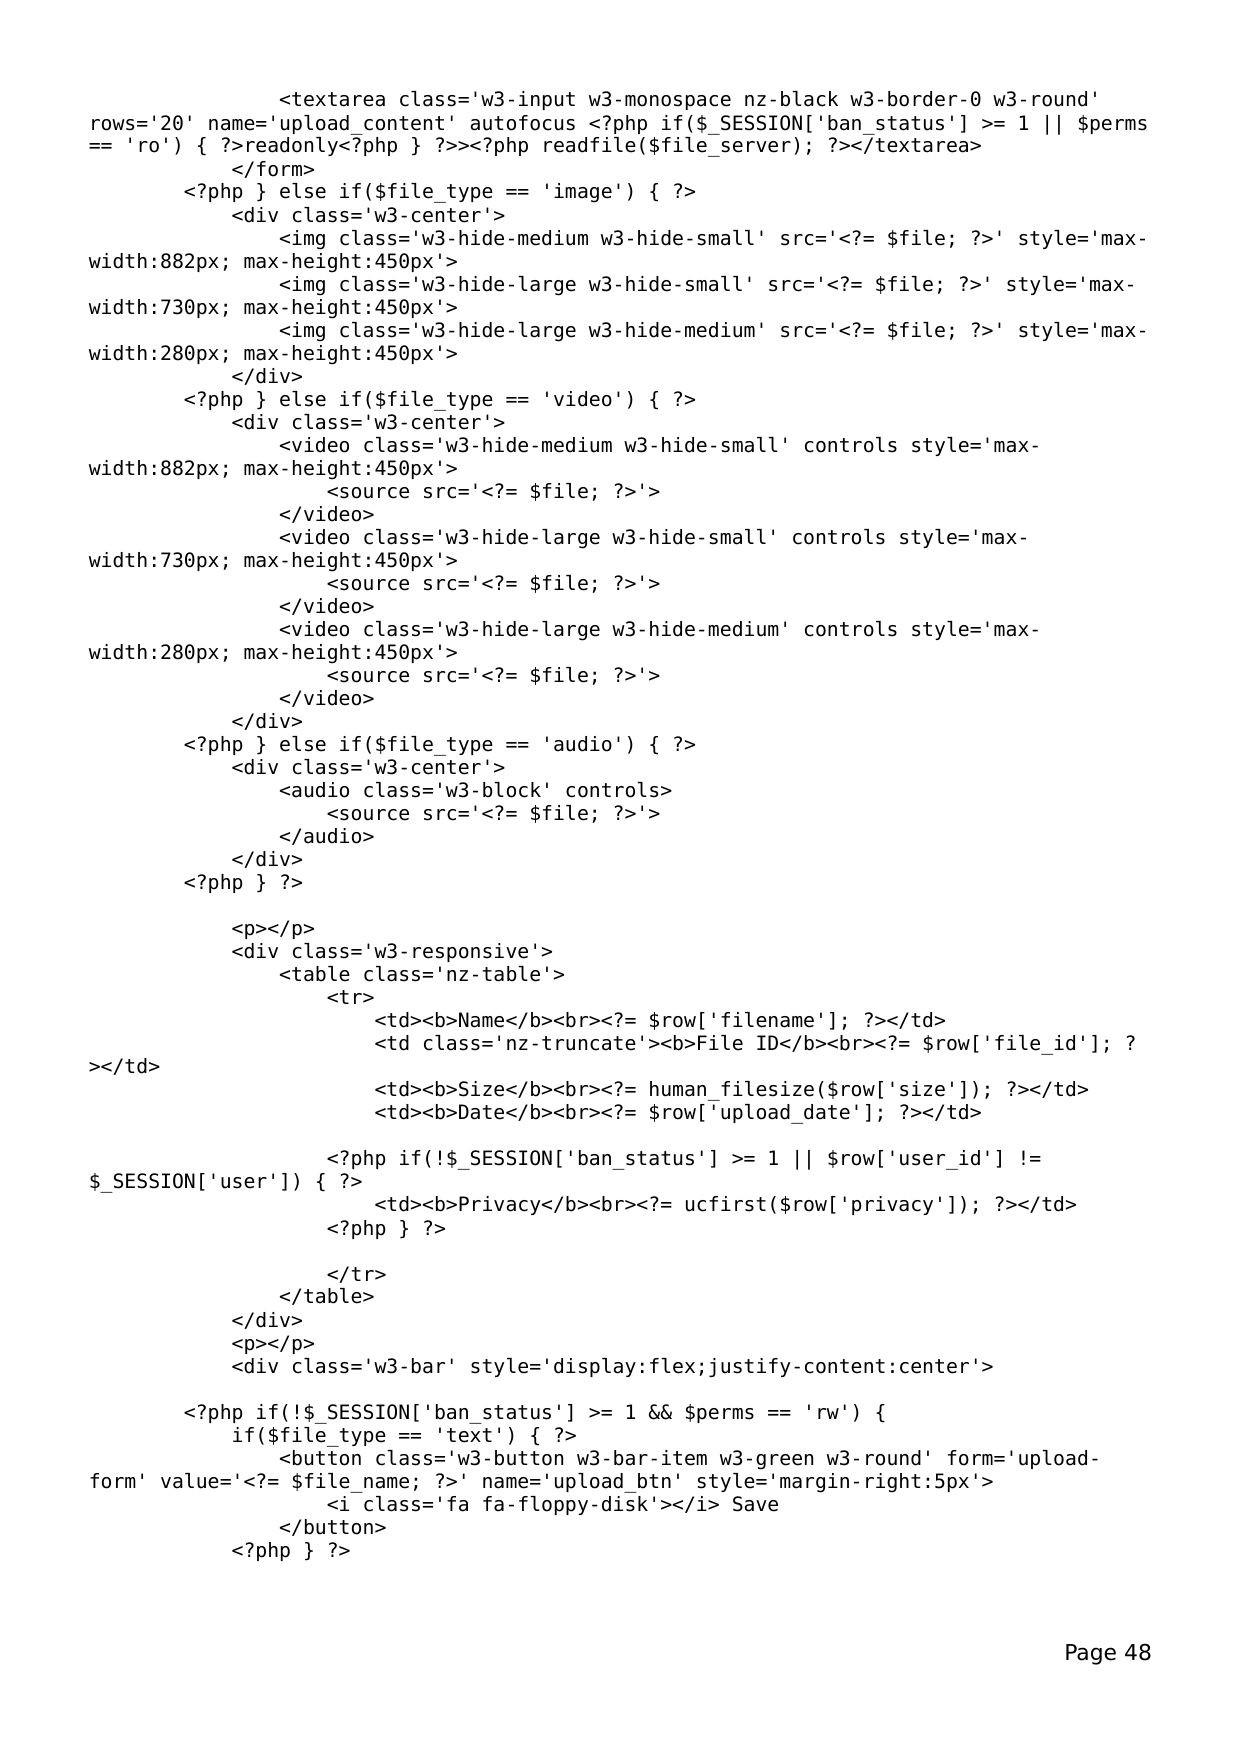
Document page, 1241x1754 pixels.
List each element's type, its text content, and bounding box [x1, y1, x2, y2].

text <video class='w3-hide-medium w3-hide-small' controls style='max-width:882px; max-height:450px'> [88, 434, 1152, 480]
text </audio> [88, 825, 1152, 848]
text </tr> [88, 1263, 1152, 1286]
text <div class='w3-center'> [88, 411, 1152, 434]
text <img class='w3-hide-large w3-hide-small' src='<?= $file; ?>' style='max-width:730px; max-height:450px'> [88, 273, 1152, 319]
text <tr> [88, 986, 1152, 1009]
text <?php } ?> [88, 1539, 1152, 1562]
text <source src='<?= $file; ?>'> [88, 572, 1152, 595]
text </div> [88, 710, 1152, 733]
text <td><b>Name</b><br><?= $row['filename']; ?></td> [88, 1009, 1152, 1032]
text </div> [88, 365, 1152, 388]
text <i class='fa fa-floppy-disk'></i> Save [88, 1493, 1152, 1516]
text <?php } else if($file_type == 'audio') { ?> [88, 733, 1152, 756]
text <table class='nz-table'> [88, 963, 1152, 986]
text <?php } ?> [88, 1217, 1152, 1239]
text <?php } ?> [88, 871, 1152, 894]
text <div class='w3-center'> [88, 204, 1152, 227]
text <td><b>Date</b><br><?= $row['upload_date']; ?></td> [88, 1101, 1152, 1124]
text <?php if(!$_SESSION['ban_status'] >= 1 || $row['user_id'] != $_SESSION['user']) { ?> [88, 1147, 1152, 1193]
text <source src='<?= $file; ?>'> [88, 480, 1152, 503]
text <div class='w3-bar' style='display:flex;justify-content:center'> [88, 1355, 1152, 1378]
text </video> [88, 687, 1152, 710]
text <button class='w3-button w3-bar-item w3-green w3-round' form='upload-form' value='<?= $file_name; ?>' name='upload_btn' style='margin-right:5px'> [88, 1447, 1152, 1493]
text <source src='<?= $file; ?>'> [88, 802, 1152, 825]
text <?php if(!$_SESSION['ban_status'] >= 1 && $perms == 'rw') { [88, 1401, 1152, 1424]
text <td><b>Size</b><br><?= human_filesize($row['size']); ?></td> [88, 1078, 1152, 1101]
text <p></p> [88, 1332, 1152, 1355]
text <?php } else if($file_type == 'image') { ?> [88, 181, 1152, 204]
text <video class='w3-hide-large w3-hide-small' controls style='max-width:730px; max-height:450px'> [88, 526, 1152, 572]
text </form> [88, 158, 1152, 181]
text </video> [88, 595, 1152, 618]
text </button> [88, 1516, 1152, 1539]
text <source src='<?= $file; ?>'> [88, 664, 1152, 687]
text </table> [88, 1286, 1152, 1309]
text <p></p> [88, 917, 1152, 940]
text </div> [88, 848, 1152, 871]
text <?php } else if($file_type == 'video') { ?> [88, 388, 1152, 411]
text <div class='w3-responsive'> [88, 940, 1152, 963]
text <img class='w3-hide-large w3-hide-medium' src='<?= $file; ?>' style='max-width:280px; max-height:450px'> [88, 319, 1152, 365]
text <img class='w3-hide-medium w3-hide-small' src='<?= $file; ?>' style='max-width:882px; max-height:450px'> [88, 227, 1152, 273]
text <video class='w3-hide-large w3-hide-medium' controls style='max-width:280px; max-height:450px'> [88, 618, 1152, 664]
text <div class='w3-center'> [88, 756, 1152, 779]
text <td class='nz-truncate'><b>File ID</b><br><?= $row['file_id']; ?></td> [88, 1032, 1152, 1078]
text <textarea class='w3-input w3-monospace nz-black w3-border-0 w3-round' rows='20' name='upload_content' autofocus <?php if($_SESSION['ban_status'] >= 1 || $perms == 'ro') { ?>readonly<?php } ?>><?php readfile($file_server); ?></textarea> [88, 88, 1152, 158]
text if($file_type == 'text') { ?> [88, 1424, 1152, 1447]
text </div> [88, 1309, 1152, 1332]
text <td><b>Privacy</b><br><?= ucfirst($row['privacy']); ?></td> [88, 1193, 1152, 1217]
text <audio class='w3-block' controls> [88, 779, 1152, 802]
text </video> [88, 503, 1152, 526]
